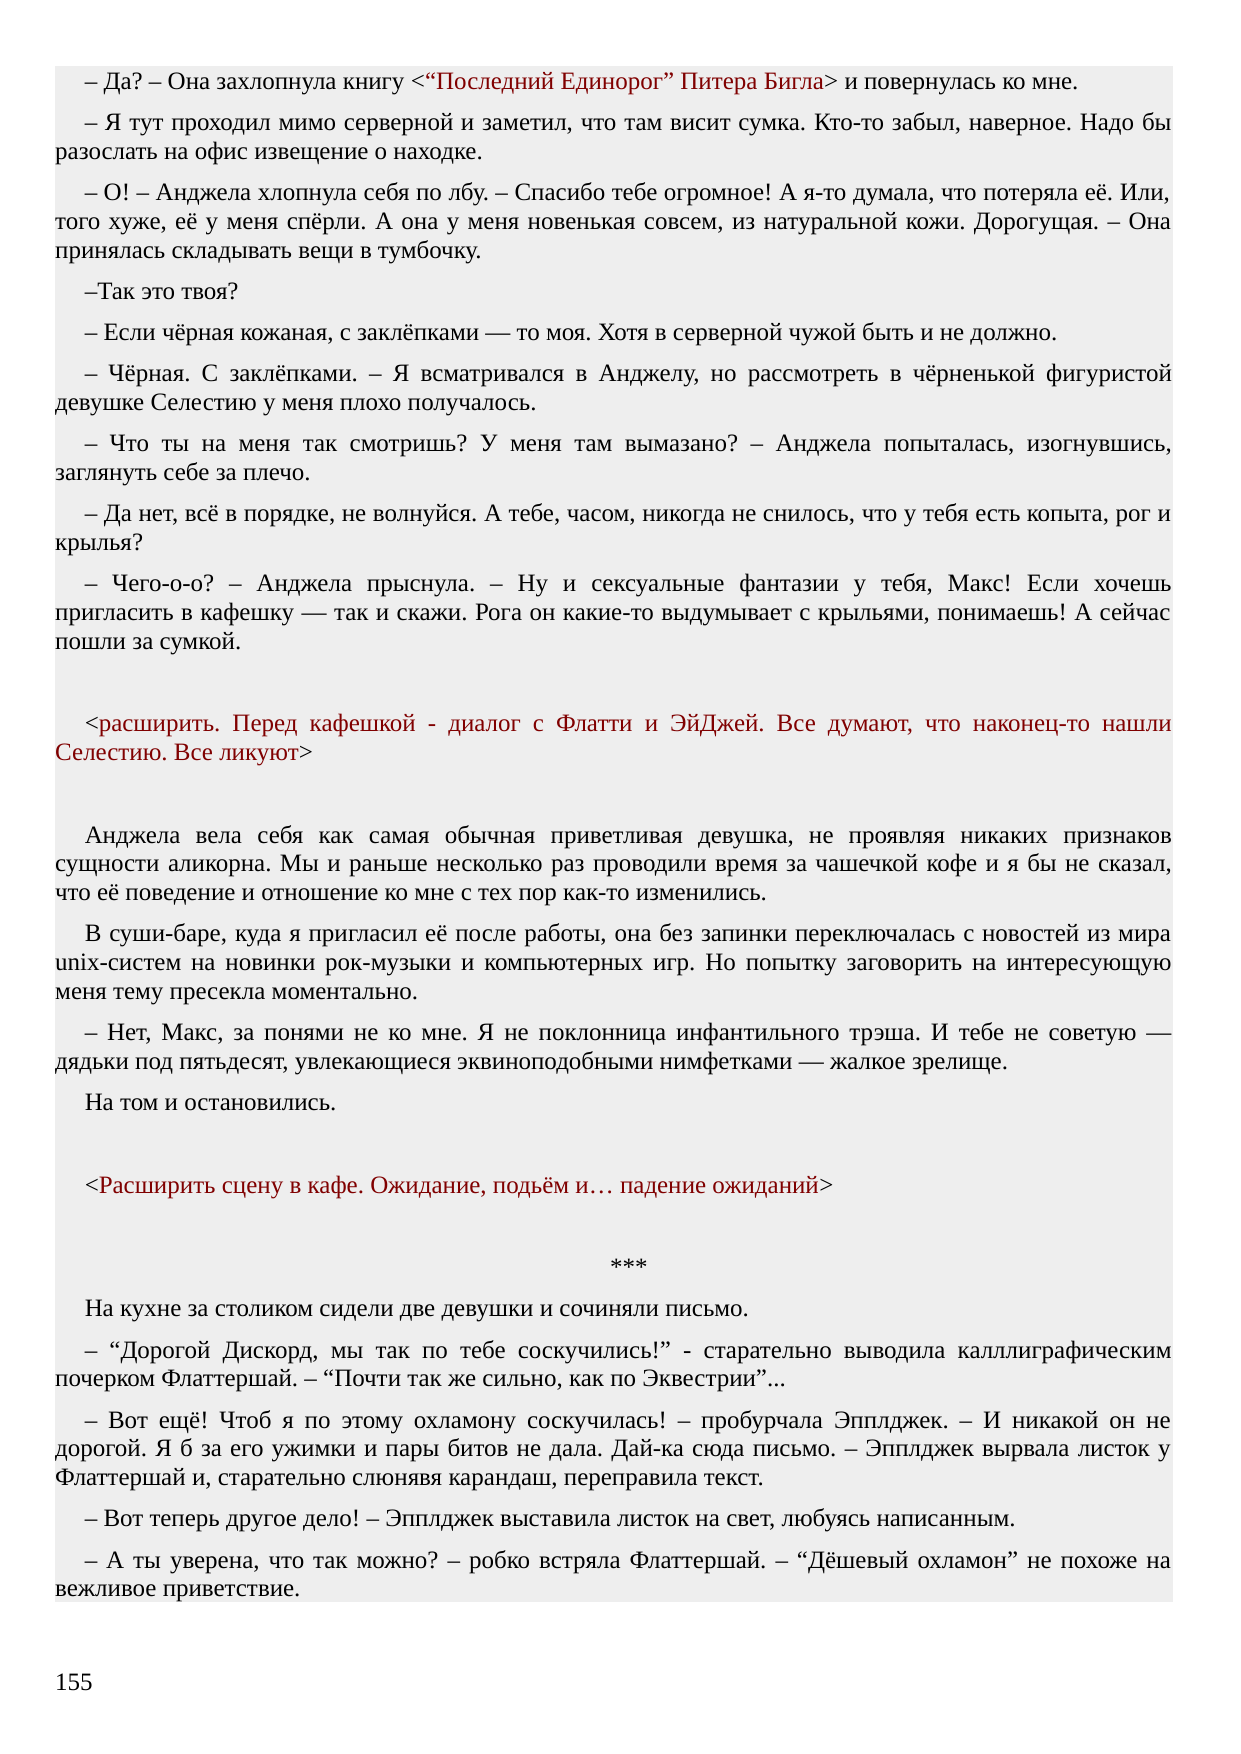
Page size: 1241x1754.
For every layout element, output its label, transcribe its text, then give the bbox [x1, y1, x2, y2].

text – Я тут проходил мимо серверной и заметил, что там висит сумка. Кто-то забыл, наверное. Надо бы разослать на офис извещение о находке. [55, 107, 1173, 165]
text –Так это твоя? [55, 276, 1173, 305]
text – Нет, Макс, за понями не ко мне. Я не поклонница инфантильного трэша. И тебе не советую — дядьки под пятьдесят, увлекающиеся эквиноподобными нимфетками — жалкое зрелище. [55, 1017, 1173, 1075]
text – А ты уверена, что так можно? – робко встряла Флаттершай. – “Дёшевый охламон” не похоже на вежливое приветствие. [55, 1545, 1173, 1602]
text В суши-баре, куда я пригласил её после работы, она без запинки переключалась с новостей из мира unix-систем на новинки рок-музыки и компьютерных игр. Но попытку заговорить на интересующую меня тему пресекла моментально. [55, 918, 1173, 1005]
text – Если чёрная кожаная, с заклёпками — то моя. Хотя в серверной чужой быть и не должно. [55, 317, 1173, 346]
text На кухне за столиком сидели две девушки и сочиняли письмо. [55, 1293, 1173, 1322]
text – Вот теперь другое дело! – Эпплджек выставила листок на свет, любуясь написанным. [55, 1503, 1173, 1532]
text – Вот ещё! Чтоб я по этому охламону соскучилась! – пробурчала Эпплджек. – И никакой он не дорогой. Я б за его ужимки и пары битов не дала. Дай-ка сюда письмо. – Эпплджек вырвала листок у Флаттершай и, старательно слюнявя карандаш, переправила текст. [55, 1405, 1173, 1491]
text – Да нет, всё в порядке, не волнуйся. А тебе, часом, никогда не снилось, что у тебя есть копыта, рог и крылья? [55, 498, 1173, 556]
text Анджела вела себя как самая обычная приветливая девушка, не проявляя никаких признаков сущности аликорна. Мы и раньше несколько раз проводили время за чашечкой кофе и я бы не сказал, что её поведение и отношение ко мне с тех пор как-то изменились. [55, 820, 1173, 906]
text – Да? – Она захлопнула книгу <“Последний Единорог” Питера Бигла> и повернулась ко мне. [55, 66, 1173, 95]
text – О! – Анджела хлопнула себя по лбу. – Спасибо тебе огромное! А я-то думала, что потеряла её. Или, того хуже, её у меня спёрли. А она у меня новенькая совсем, из натуральной кожи. Дорогущая. – Она принялась складывать вещи в тумбочку. [55, 177, 1173, 263]
text – “Дорогой Дискорд, мы так по тебе соскучились!” - старательно выводила калллиграфическим почерком Флаттершай. – “Почти так же сильно, как по Эквестрии”... [55, 1335, 1173, 1392]
text – Чего-о-о? – Анджела прыснула. – Ну и сексуальные фантазии у тебя, Макс! Если хочешь пригласить в кафешку — так и скажи. Рога он какие-то выдумывает с крыльями, понимаешь! А сейчас пошли за сумкой. [55, 568, 1173, 655]
text – Чёрная. С заклёпками. – Я всматривался в Анджелу, но рассмотреть в чёрненькой фигуристой девушке Селестию у меня плохо получалось. [55, 358, 1173, 416]
text На том и остановились. [55, 1087, 1173, 1116]
text – Что ты на меня так смотришь? У меня там вымазано? – Анджела попыталась, изогнувшись, заглянуть себе за плечо. [55, 428, 1173, 486]
text <расширить. Перед кафешкой - диалог с Флатти и ЭйДжей. Все думают, что наконец-то нашли Селестию. Все ликуют> [55, 708, 1173, 766]
text <Расширить сцену в кафе. Ожидание, подьём и… падение ожиданий> [55, 1170, 1173, 1198]
text *** [55, 1252, 1173, 1281]
